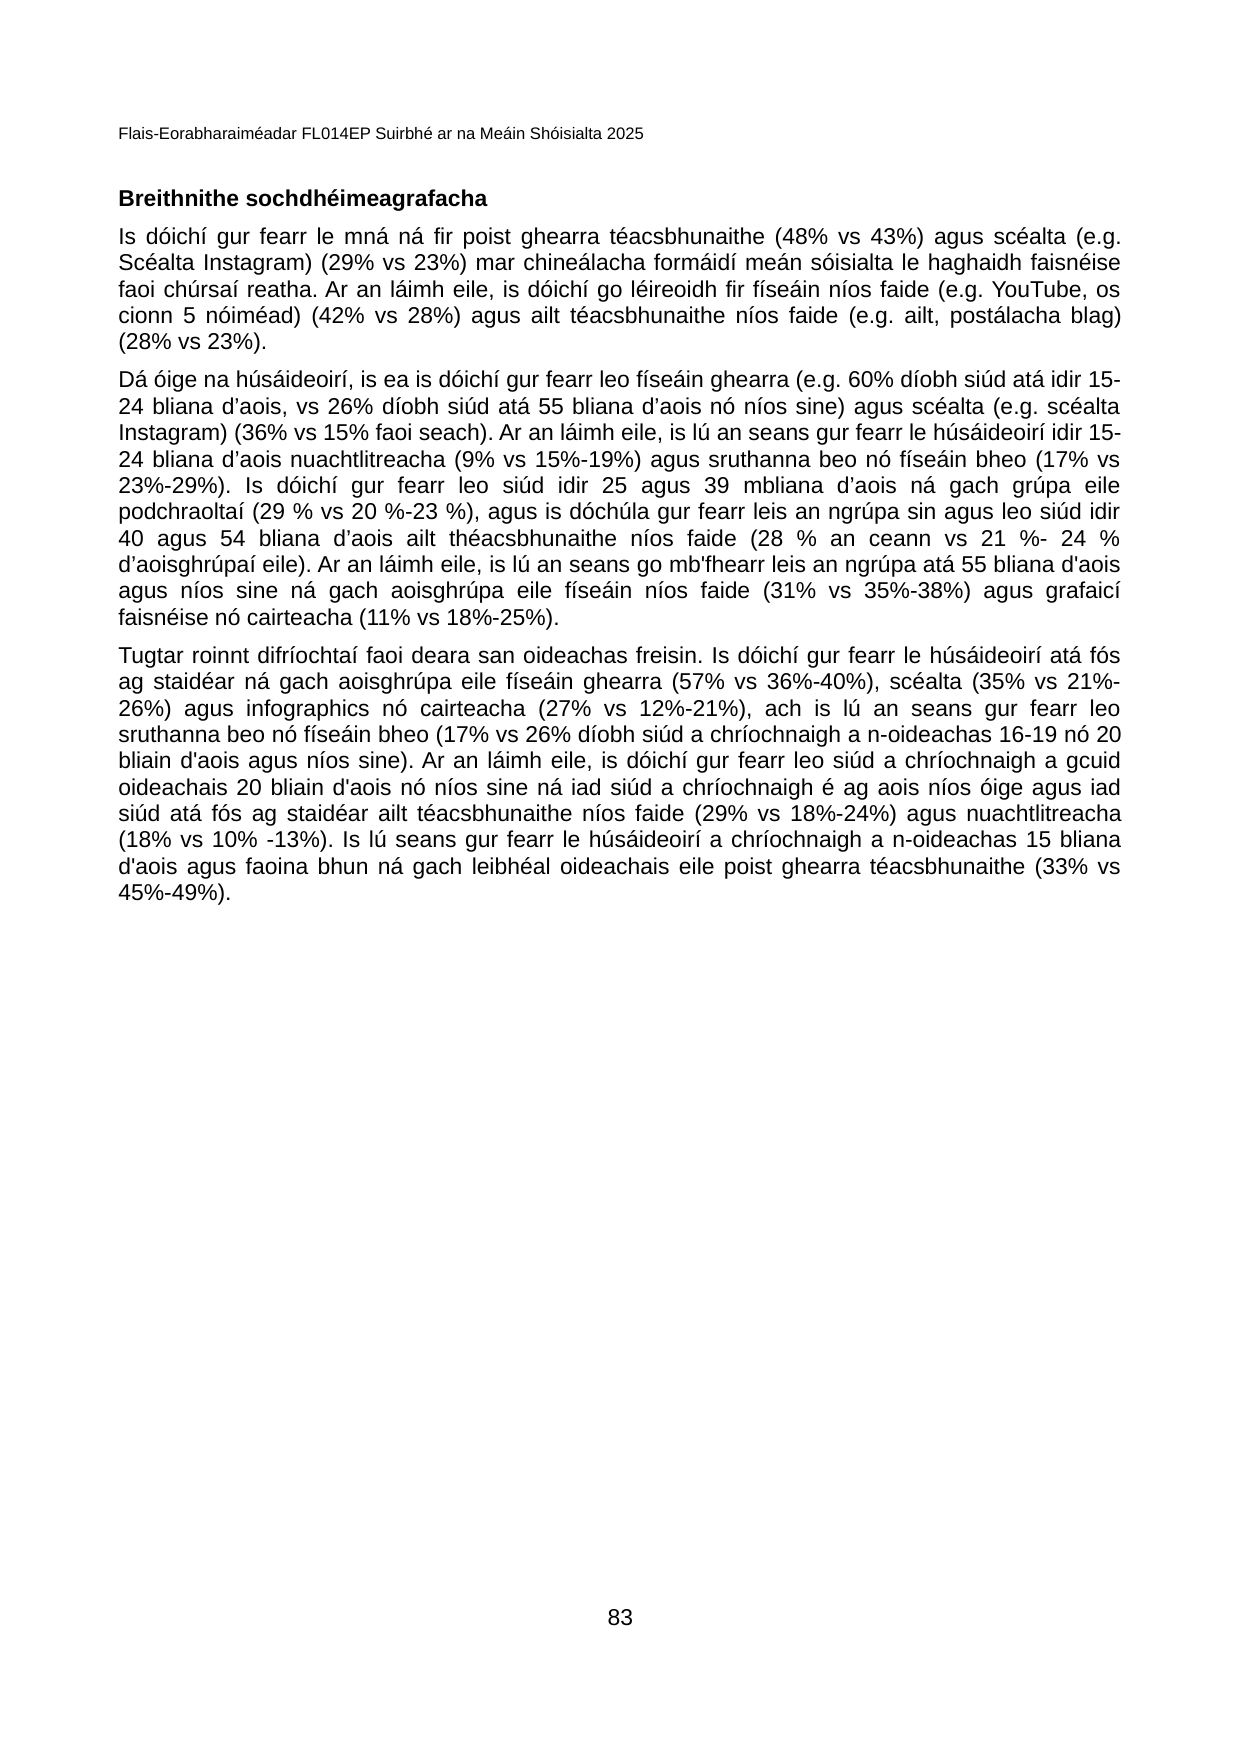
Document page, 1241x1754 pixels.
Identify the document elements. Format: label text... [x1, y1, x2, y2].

text Dá óige na húsáideoirí, is ea is dóichí gur fearr leo físeáin ghearra (e.g. 60% díobh siúd atá idir 15-24 bliana d’aois, vs 26% díobh siúd atá 55 bliana d’aois nó níos sine) agus scéalta (e.g. scéalta Instagram) (36% vs 15% faoi seach). Ar an láimh eile, is lú an seans gur fearr le húsáideoirí idir 15-24 bliana d’aois nuachtlitreacha (9% vs 15%-19%) agus sruthanna beo nó físeáin bheo (17% vs 23%-29%). Is dóichí gur fearr leo siúd idir 25 agus 39 mbliana d’aois ná gach grúpa eile podchraoltaí (29 % vs 20 %-23 %), agus is dóchúla gur fearr leis an ngrúpa sin agus leo siúd idir 40 agus 54 bliana d’aois ailt théacsbhunaithe níos faide (28 % an ceann vs 21 %- 24 % d’aoisghrúpaí eile). Ar an láimh eile, is lú an seans go mb'fhearr leis an ngrúpa atá 55 bliana d'aois agus níos sine ná gach aoisghrúpa eile físeáin níos faide (31% vs 35%-38%) agus grafaicí faisnéise nó cairteacha (11% vs 18%-25%). [118, 366, 1122, 630]
text Tugtar roinnt difríochtaí faoi deara san oideachas freisin. Is dóichí gur fearr le húsáideoirí atá fós ag staidéar ná gach aoisghrúpa eile físeáin ghearra (57% vs 36%-40%), scéalta (35% vs 21%-26%) agus infographics nó cairteacha (27% vs 12%-21%), ach is lú an seans gur fearr leo sruthanna beo nó físeáin bheo (17% vs 26% díobh siúd a chríochnaigh a n-oideachas 16-19 nó 20 bliain d'aois agus níos sine). Ar an láimh eile, is dóichí gur fearr leo siúd a chríochnaigh a gcuid oideachais 20 bliain d'aois nó níos sine ná iad siúd a chríochnaigh é ag aois níos óige agus iad siúd atá fós ag staidéar ailt téacsbhunaithe níos faide (29% vs 18%-24%) agus nuachtlitreacha (18% vs 10% -13%). Is lú seans gur fearr le húsáideoirí a chríochnaigh a n-oideachas 15 bliana d'aois agus faoina bhun ná gach leibhéal oideachais eile poist ghearra téacsbhunaithe (33% vs 45%-49%). [118, 642, 1122, 905]
text Is dóichí gur fearr le mná ná fir poist ghearra téacsbhunaithe (48% vs 43%) agus scéalta (e.g. Scéalta Instagram) (29% vs 23%) mar chineálacha formáidí meán sóisialta le haghaidh faisnéise faoi chúrsaí reatha. Ar an láimh eile, is dóichí go léireoidh fir físeáin níos faide (e.g. YouTube, os cionn 5 nóiméad) (42% vs 28%) agus ailt téacsbhunaithe níos faide (e.g. ailt, postálacha blag) (28% vs 23%). [118, 223, 1122, 354]
text Breithnithe sochdhéimeagrafacha [118, 184, 1122, 211]
